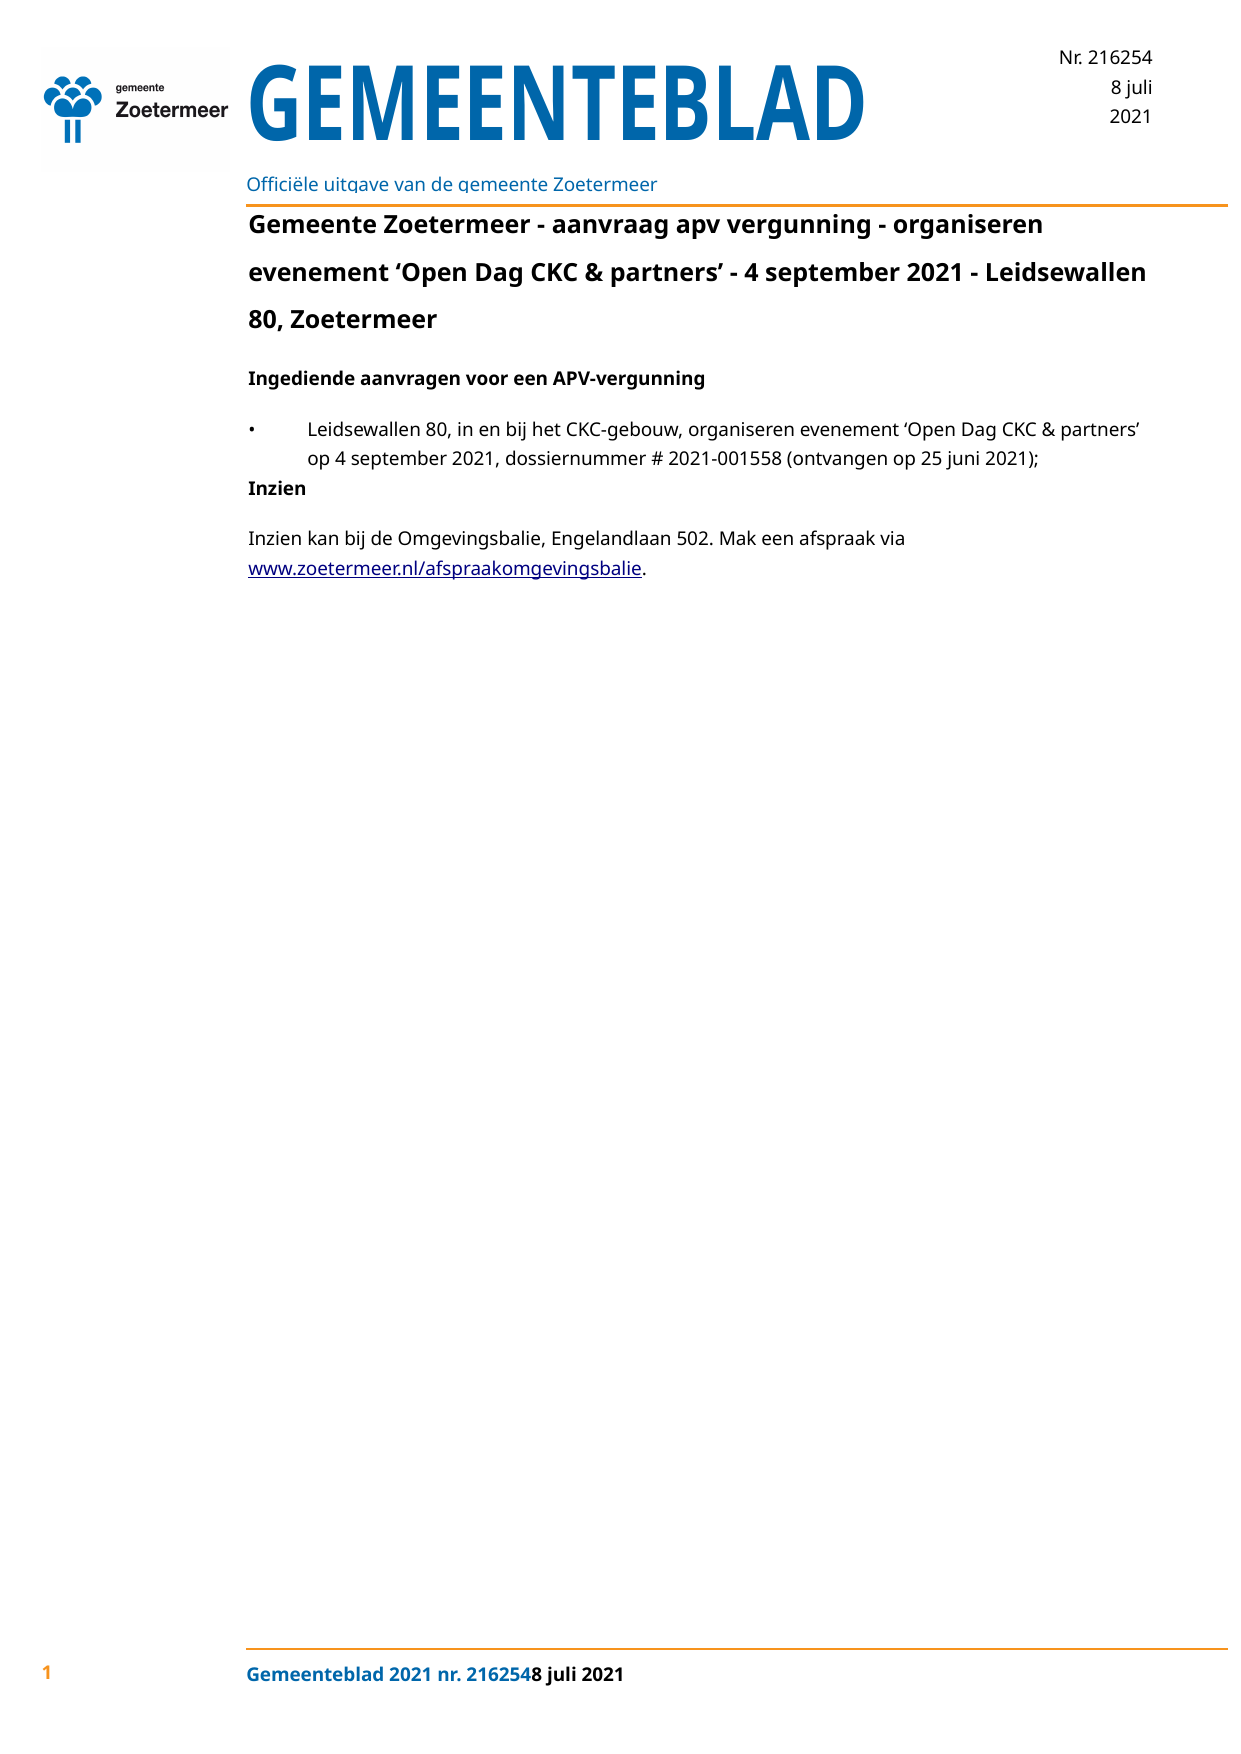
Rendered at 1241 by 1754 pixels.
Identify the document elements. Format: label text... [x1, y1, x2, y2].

text Inzien [248, 475, 1152, 501]
list Leidsewallen 80, in en bij het CKC-gebouw, organiseren evenement ‘Open Dag CKC & partners’ op 4 september 2021, dossiernummer # 2021-001558 (ontvangen op 25 juni 2021); [248, 416, 1152, 471]
text Inzien kan bij de Omgevingsbalie, Engelandlaan 502. Mak een afspraak via www.zoetermeer.nl/afspraakomgevingsbalie. [248, 526, 1152, 581]
picture [41, 47, 231, 172]
text Ingediende aanvragen voor een APV-vergunning [248, 366, 1152, 391]
text Gemeente Zoetermeer - aanvraag apv vergunning - organiseren evenement ‘Open Dag CKC & partners’ - 4 september 2021 - Leidsewallen 80, Zoetermeer [248, 207, 1152, 336]
